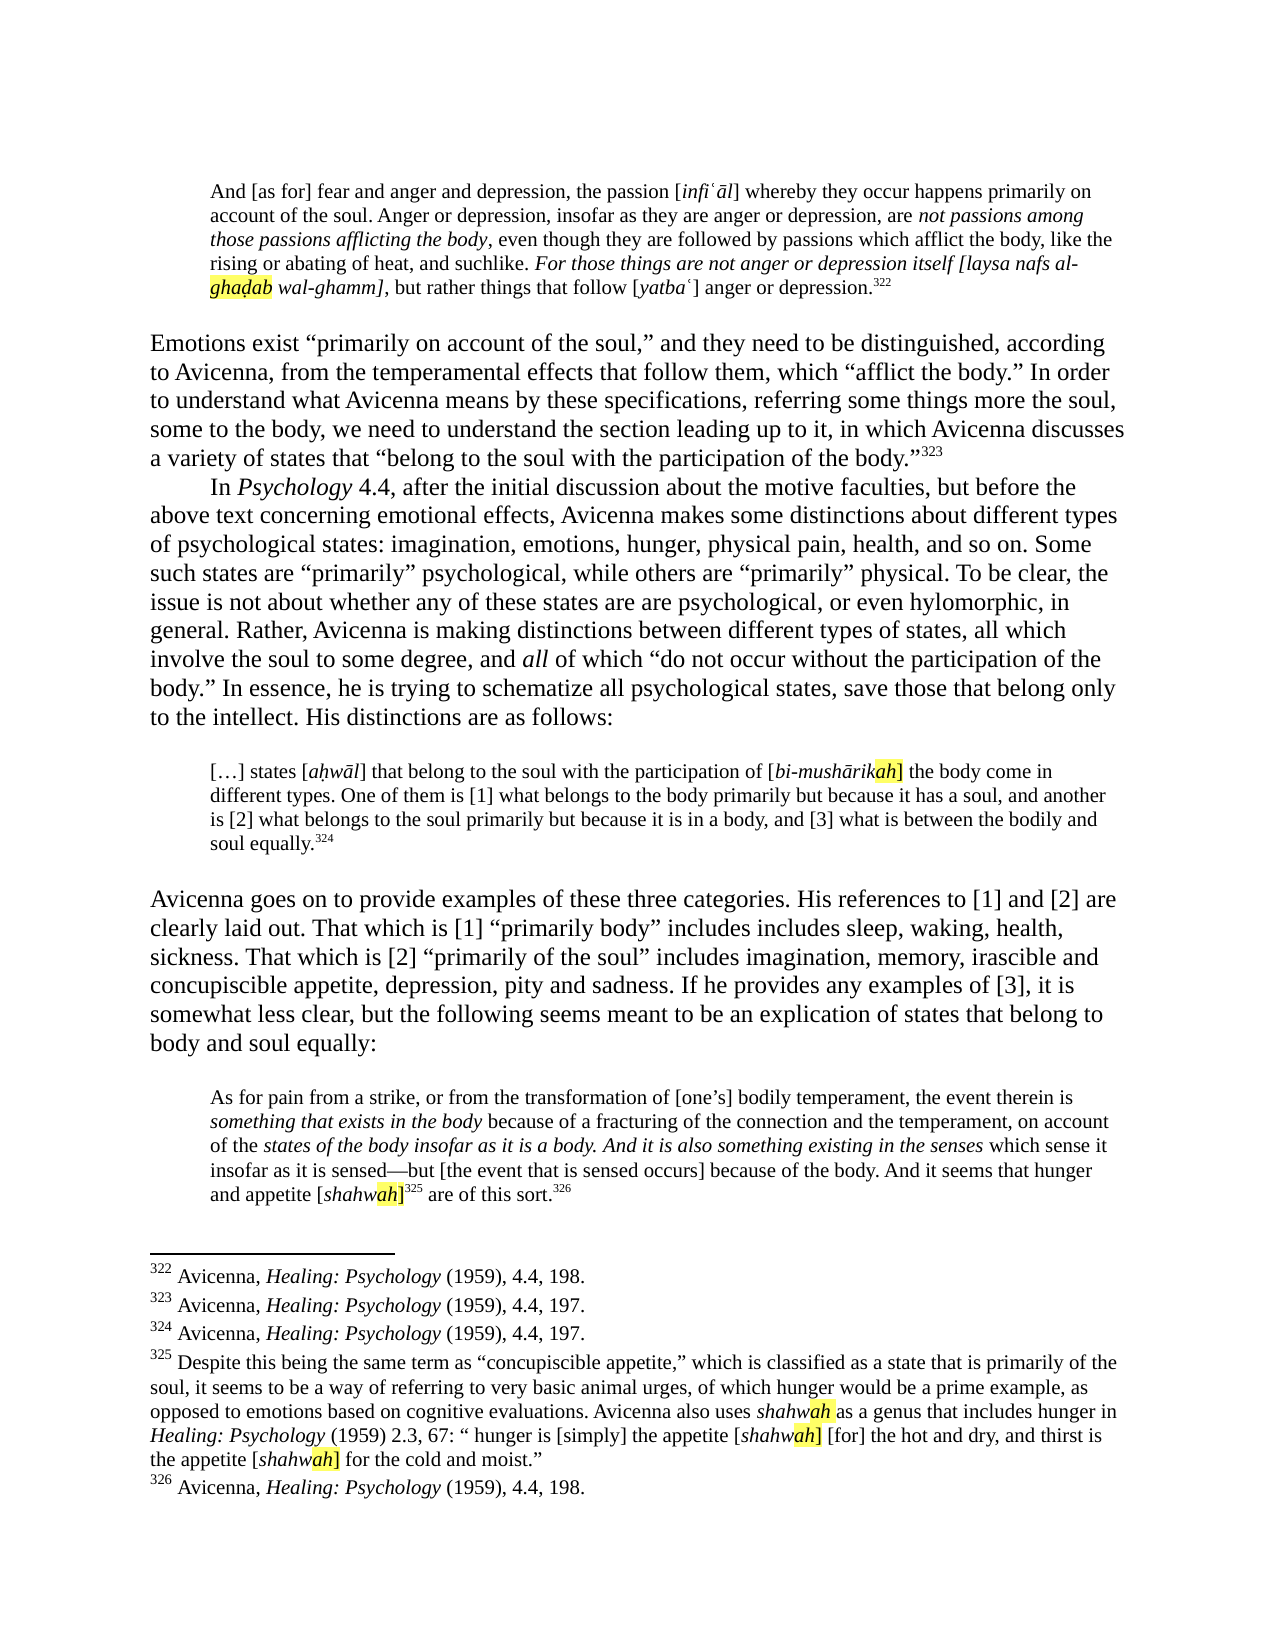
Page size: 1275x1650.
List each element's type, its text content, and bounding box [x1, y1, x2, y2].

text Avicenna, Healing: Psychology (1959), 4.4, 197. [150, 1289, 1125, 1317]
text Avicenna, Healing: Psychology (1959), 4.4, 197. [150, 1317, 1125, 1346]
text Avicenna goes on to provide examples of these three categories. His references to [1] and [2] are clearly laid out. That which is [1] “primarily body” includes includes sleep, waking, health, sickness. That which is [2] “primarily of the soul” includes imagination, memory, irascible and concupiscible appetite, depression, pity and sadness. If he provides any examples of [3], it is somewhat less clear, but the following seems meant to be an explication of states that belong to body and soul equally: [150, 884, 1125, 1057]
text […] states [aḥwāl] that belong to the soul with the participation of [bi-mushārikah] the body come in different types. One of them is [1] what belongs to the body primarily but because it has a soul, and another is [2] what belongs to the soul primarily but because it is in a body, and [3] what is between the bodily and soul equally. [210, 759, 1125, 855]
text And [as for] fear and anger and depression, the passion [infiʿāl] whereby they occur happens primarily on account of the soul. Anger or depression, insofar as they are anger or depression, are not passions among those passions afflicting the body, even though they are followed by passions which afflict the body, like the rising or abating of heat, and suchlike. For those things are not anger or depression itself [laysa nafs al-ghaḍab wal-ghamm], but rather things that follow [yatbaʿ] anger or depression. [210, 179, 1125, 299]
text Avicenna, Healing: Psychology (1959), 4.4, 198. [150, 1260, 1125, 1289]
text In Psychology 4.4, after the initial discussion about the motive faculties, but before the above text concerning emotional effects, Avicenna makes some distinctions about different types of psychological states: imagination, emotions, hunger, physical pain, health, and so on. Some such states are “primarily” psychological, while others are “primarily” physical. To be clear, the issue is not about whether any of these states are are psychological, or even hylomorphic, in general. Rather, Avicenna is making distinctions between different types of states, all which involve the soul to some degree, and all of which “do not occur without the participation of the body.” In essence, he is trying to schematize all psychological states, save those that belong only to the intellect. His distinctions are as follows: [150, 472, 1125, 730]
text Despite this being the same term as “concupiscible appetite,” which is classified as a state that is primarily of the soul, it seems to be a way of referring to very basic animal urges, of which hunger would be a prime example, as opposed to emotions based on cognitive evaluations. Avicenna also uses shahwah as a genus that includes hunger in Healing: Psychology (1959) 2.3, 67: “ hunger is [simply] the appetite [shahwah] [for] the hot and dry, and thirst is the appetite [shahwah] for the cold and moist.” [150, 1346, 1125, 1471]
text Avicenna, Healing: Psychology (1959), 4.4, 198. [150, 1471, 1125, 1500]
text Emotions exist “primarily on account of the soul,” and they need to be distinguished, according to Avicenna, from the temperamental effects that follow them, which “afflict the body.” In order to understand what Avicenna means by these specifications, referring some things more the soul, some to the body, we need to understand the section leading up to it, in which Avicenna discusses a variety of states that “belong to the soul with the participation of the body.” [150, 328, 1125, 472]
text As for pain from a strike, or from the transformation of [one’s] bodily temperament, the event therein is something that exists in the body because of a fracturing of the connection and the temperament, on account of the states of the body insofar as it is a body. And it is also something existing in the senses which sense it insofar as it is sensed—but [the event that is sensed occurs] because of the body. And it seems that hunger and appetite [shahwah] are of this sort. [210, 1085, 1125, 1206]
